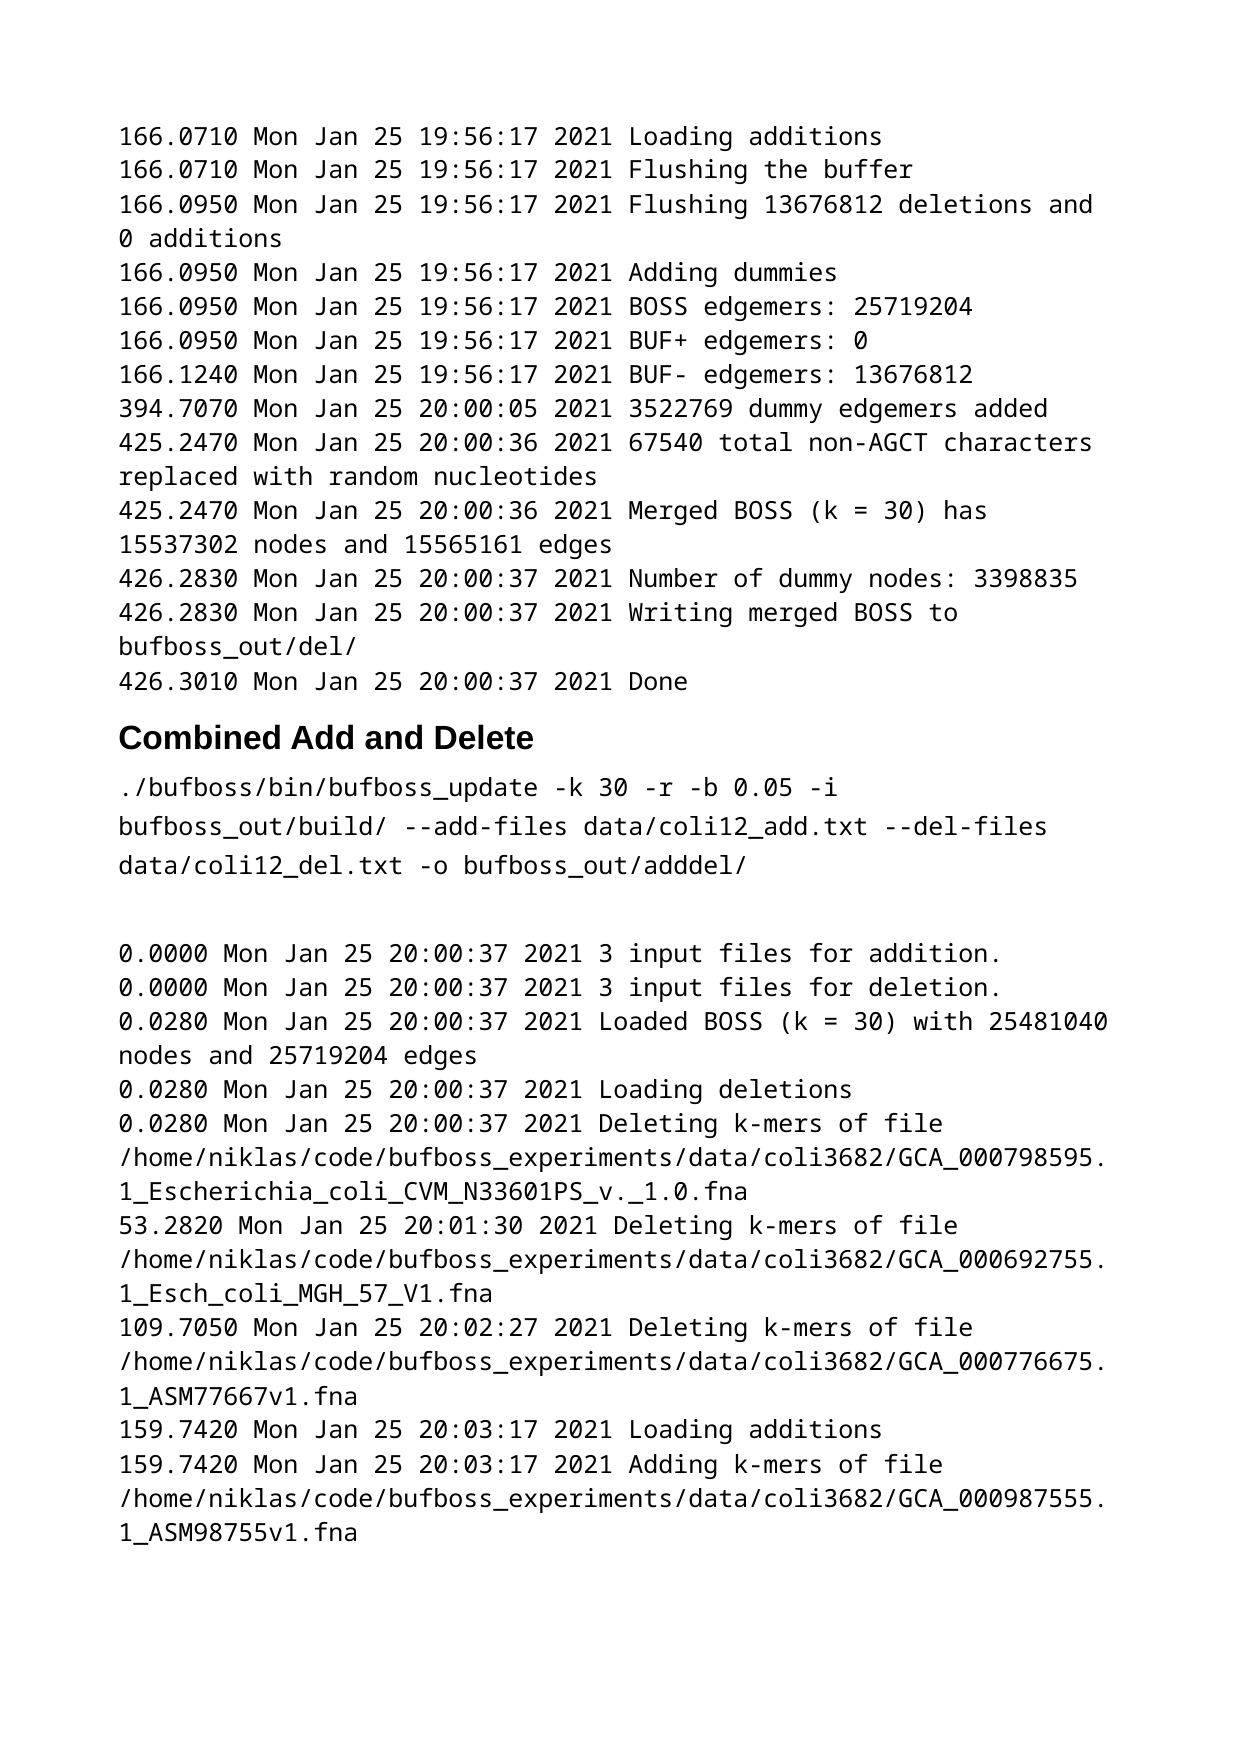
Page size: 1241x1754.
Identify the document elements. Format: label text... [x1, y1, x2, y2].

text 166.0950 Mon Jan 25 19:56:17 2021 BUF+ edgemers: 0 [118, 322, 1122, 357]
text 166.0950 Mon Jan 25 19:56:17 2021 BOSS edgemers: 25719204 [118, 288, 1122, 322]
text 53.2820 Mon Jan 25 20:01:30 2021 Deleting k-mers of file /home/niklas/code/bufboss_experiments/data/coli3682/GCA_000692755.1_Esch_coli_MGH_57_V1.fna [118, 1208, 1122, 1310]
text 426.2830 Mon Jan 25 20:00:37 2021 Writing merged BOSS to bufboss_out/del/ [118, 595, 1122, 663]
text 166.0710 Mon Jan 25 19:56:17 2021 Loading additions [118, 118, 1122, 152]
text 426.2830 Mon Jan 25 20:00:37 2021 Number of dummy nodes: 3398835 [118, 561, 1122, 595]
text 166.1240 Mon Jan 25 19:56:17 2021 BUF- edgemers: 13676812 [118, 357, 1122, 391]
text ./bufboss/bin/bufboss_update -k 30 -r -b 0.05 -i bufboss_out/build/ --add-files data/coli12_add.txt --del-files data/coli12_del.txt -o bufboss_out/adddel/ [118, 769, 1122, 882]
text 109.7050 Mon Jan 25 20:02:27 2021 Deleting k-mers of file /home/niklas/code/bufboss_experiments/data/coli3682/GCA_000776675.1_ASM77667v1.fna [118, 1310, 1122, 1412]
text 166.0950 Mon Jan 25 19:56:17 2021 Flushing 13676812 deletions and 0 additions [118, 186, 1122, 254]
text 426.3010 Mon Jan 25 20:00:37 2021 Done [118, 663, 1122, 697]
text 166.0950 Mon Jan 25 19:56:17 2021 Adding dummies [118, 254, 1122, 288]
text 0.0280 Mon Jan 25 20:00:37 2021 Loading deletions [118, 1072, 1122, 1106]
text 0.0280 Mon Jan 25 20:00:37 2021 Loaded BOSS (k = 30) with 25481040 nodes and 25719204 edges [118, 1003, 1122, 1072]
text 0.0280 Mon Jan 25 20:00:37 2021 Deleting k-mers of file /home/niklas/code/bufboss_experiments/data/coli3682/GCA_000798595.1_Escherichia_coli_CVM_N33601PS_v._1.0.fna [118, 1106, 1122, 1208]
text 425.2470 Mon Jan 25 20:00:36 2021 Merged BOSS (k = 30) has 15537302 nodes and 15565161 edges [118, 493, 1122, 561]
text 166.0710 Mon Jan 25 19:56:17 2021 Flushing the buffer [118, 152, 1122, 186]
text 425.2470 Mon Jan 25 20:00:36 2021 67540 total non-AGCT characters replaced with random nucleotides [118, 425, 1122, 493]
text 0.0000 Mon Jan 25 20:00:37 2021 3 input files for deletion. [118, 969, 1122, 1003]
text 159.7420 Mon Jan 25 20:03:17 2021 Adding k-mers of file /home/niklas/code/bufboss_experiments/data/coli3682/GCA_000987555.1_ASM98755v1.fna [118, 1446, 1122, 1548]
subtitle Combined Add and Delete [118, 718, 1122, 757]
text 159.7420 Mon Jan 25 20:03:17 2021 Loading additions [118, 1412, 1122, 1446]
text 0.0000 Mon Jan 25 20:00:37 2021 3 input files for addition. [118, 901, 1122, 969]
text 394.7070 Mon Jan 25 20:00:05 2021 3522769 dummy edgemers added [118, 391, 1122, 425]
